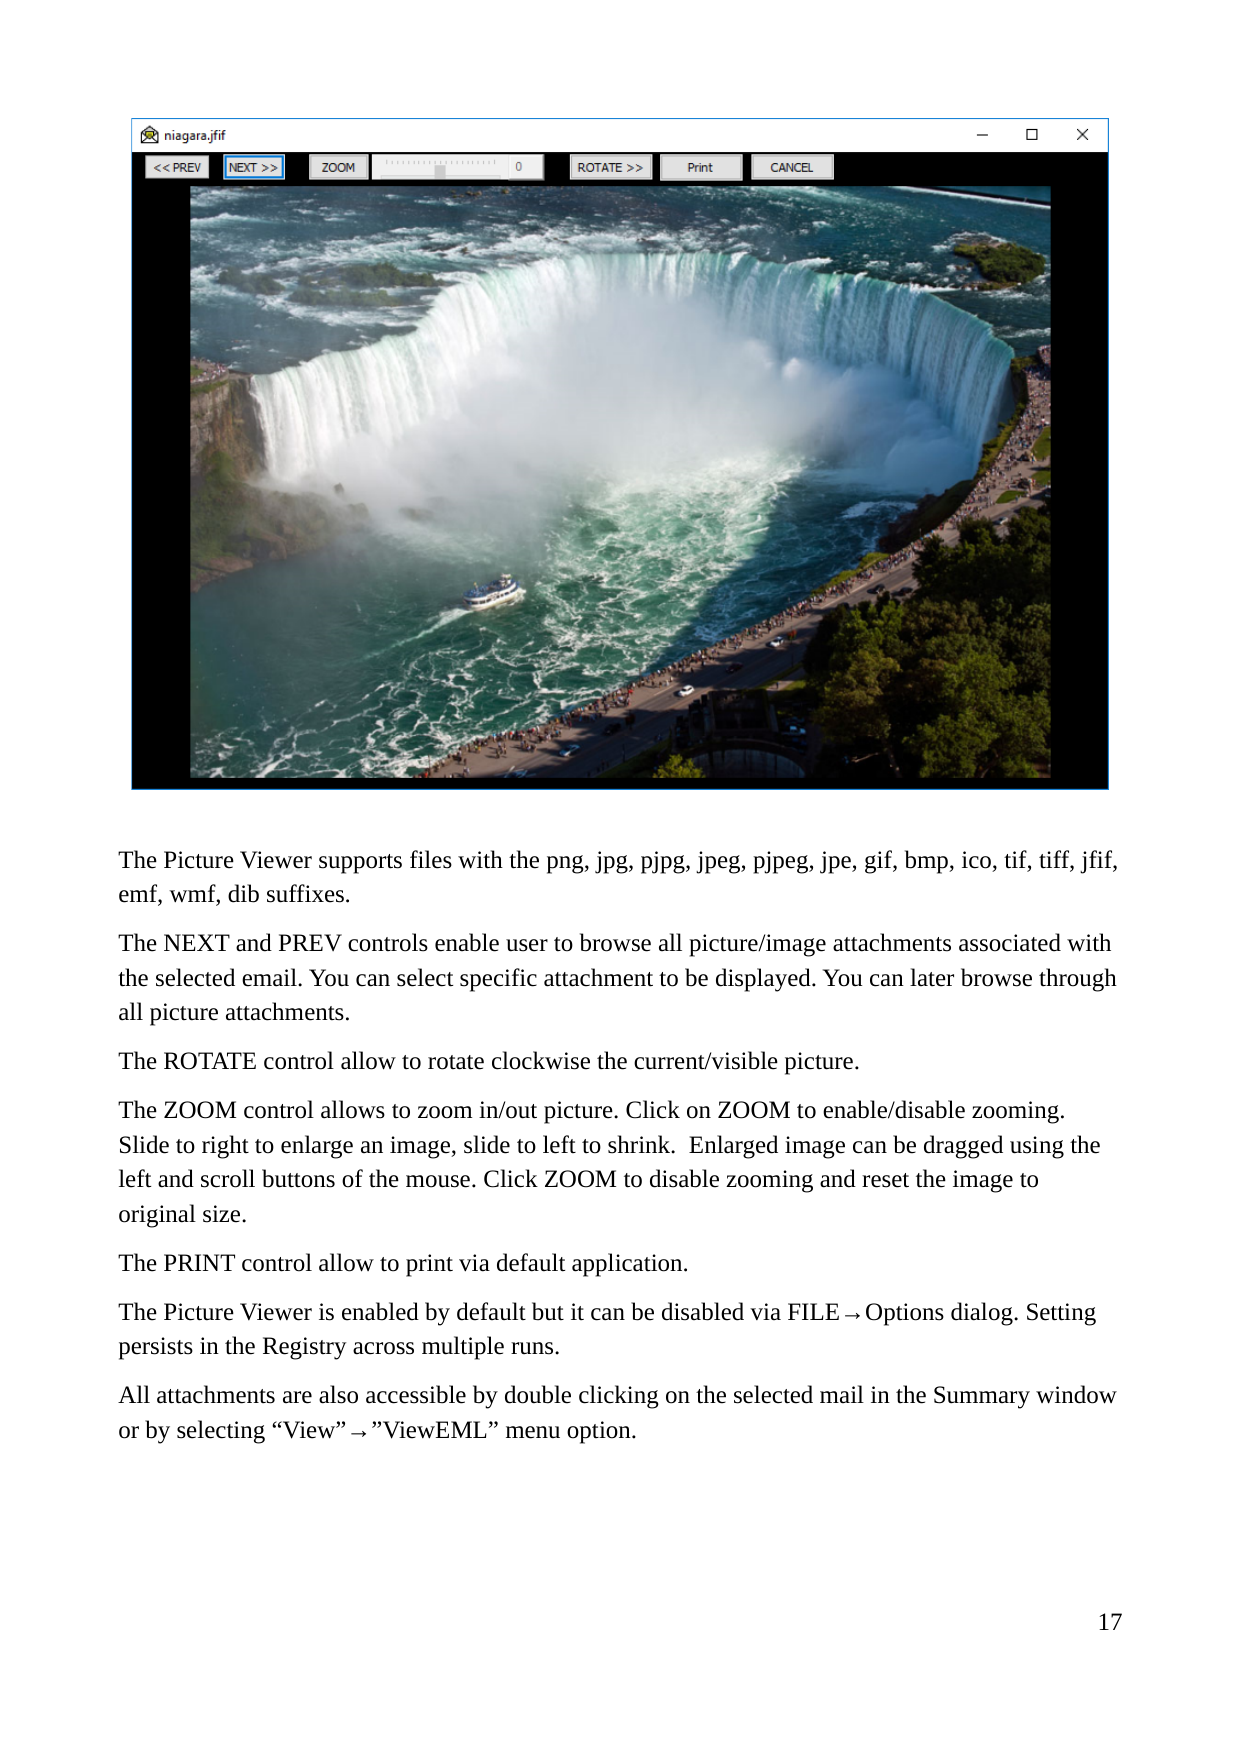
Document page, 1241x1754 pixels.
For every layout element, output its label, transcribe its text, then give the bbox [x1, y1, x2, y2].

text All attachments are also accessible by double clicking on the selected mail in the Summary window or by selecting “View”→”ViewEML” menu option. [118, 1380, 1122, 1444]
text The Picture Viewer supports files with the png, jpg, pjpg, jpeg, pjpeg, jpe, gif, bmp, ico, tif, tiff, jfif, emf, wmf, dib suffixes. [118, 845, 1122, 908]
text The ROTATE control allow to rotate clockwise the current/visible picture. [118, 1046, 1122, 1075]
picture [131, 118, 1109, 790]
text The ZOOM control allows to zoom in/out picture. Click on ZOOM to enable/disable zooming. Slide to right to enlarge an image, slide to left to shrink. Enlarged image can be dragged using the left and scroll buttons of the mouse. Click ZOOM to disable zooming and reset the image to original size. [118, 1095, 1122, 1227]
text The Picture Viewer is enabled by default but it can be disabled via FILE→Options dialog. Setting persists in the Registry across multiple runs. [118, 1297, 1122, 1360]
text The NEXT and PREV controls enable user to browse all picture/image attachments associated with the selected email. You can select specific attachment to be displayed. You can later browse through all picture attachments. [118, 928, 1122, 1026]
text The PRINT control allow to print via default application. [118, 1248, 1122, 1277]
